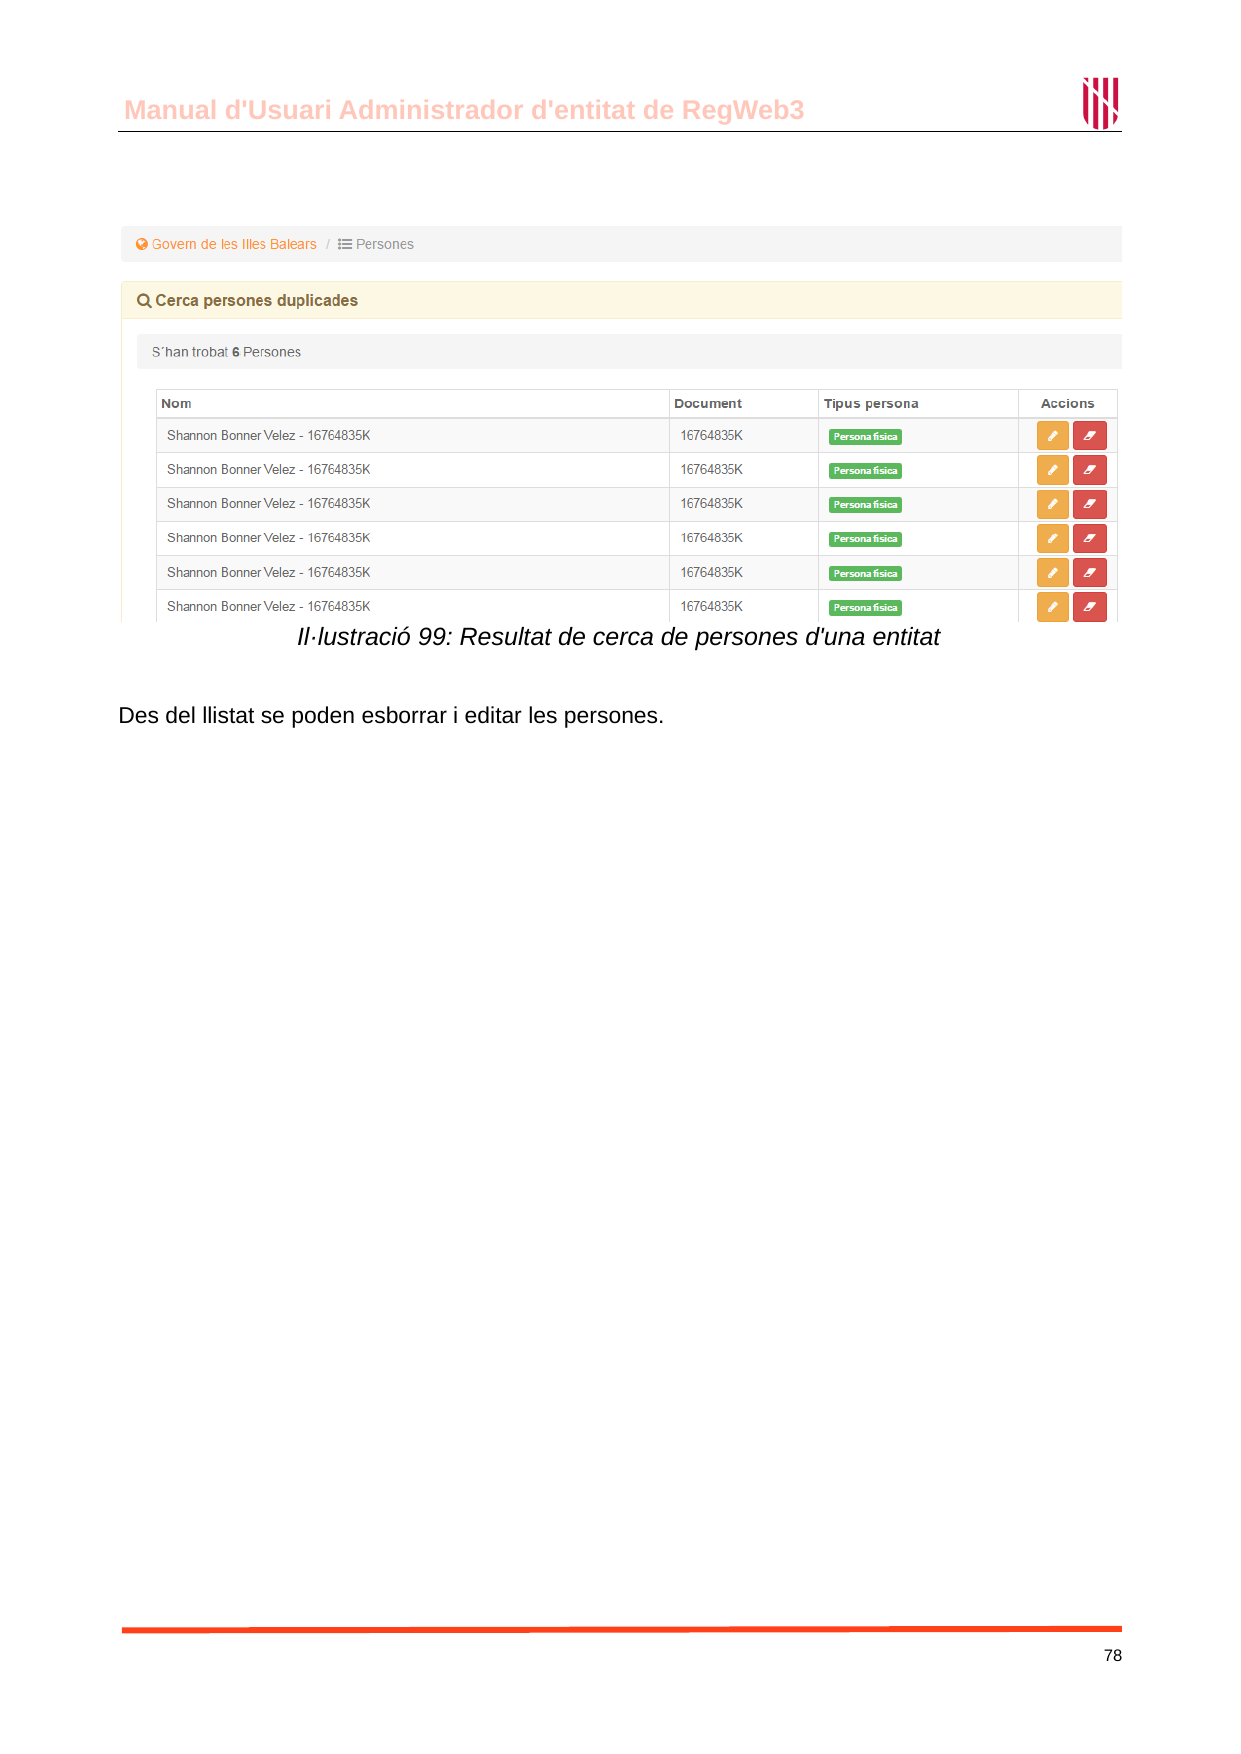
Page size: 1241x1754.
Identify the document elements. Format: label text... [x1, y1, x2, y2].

text Il·lustració 99: Resultat de cerca de persones d'una entitat [118, 622, 1122, 651]
text Des del llistat se poden esborrar i editar les persones. [118, 702, 1122, 728]
picture [1080, 76, 1121, 131]
